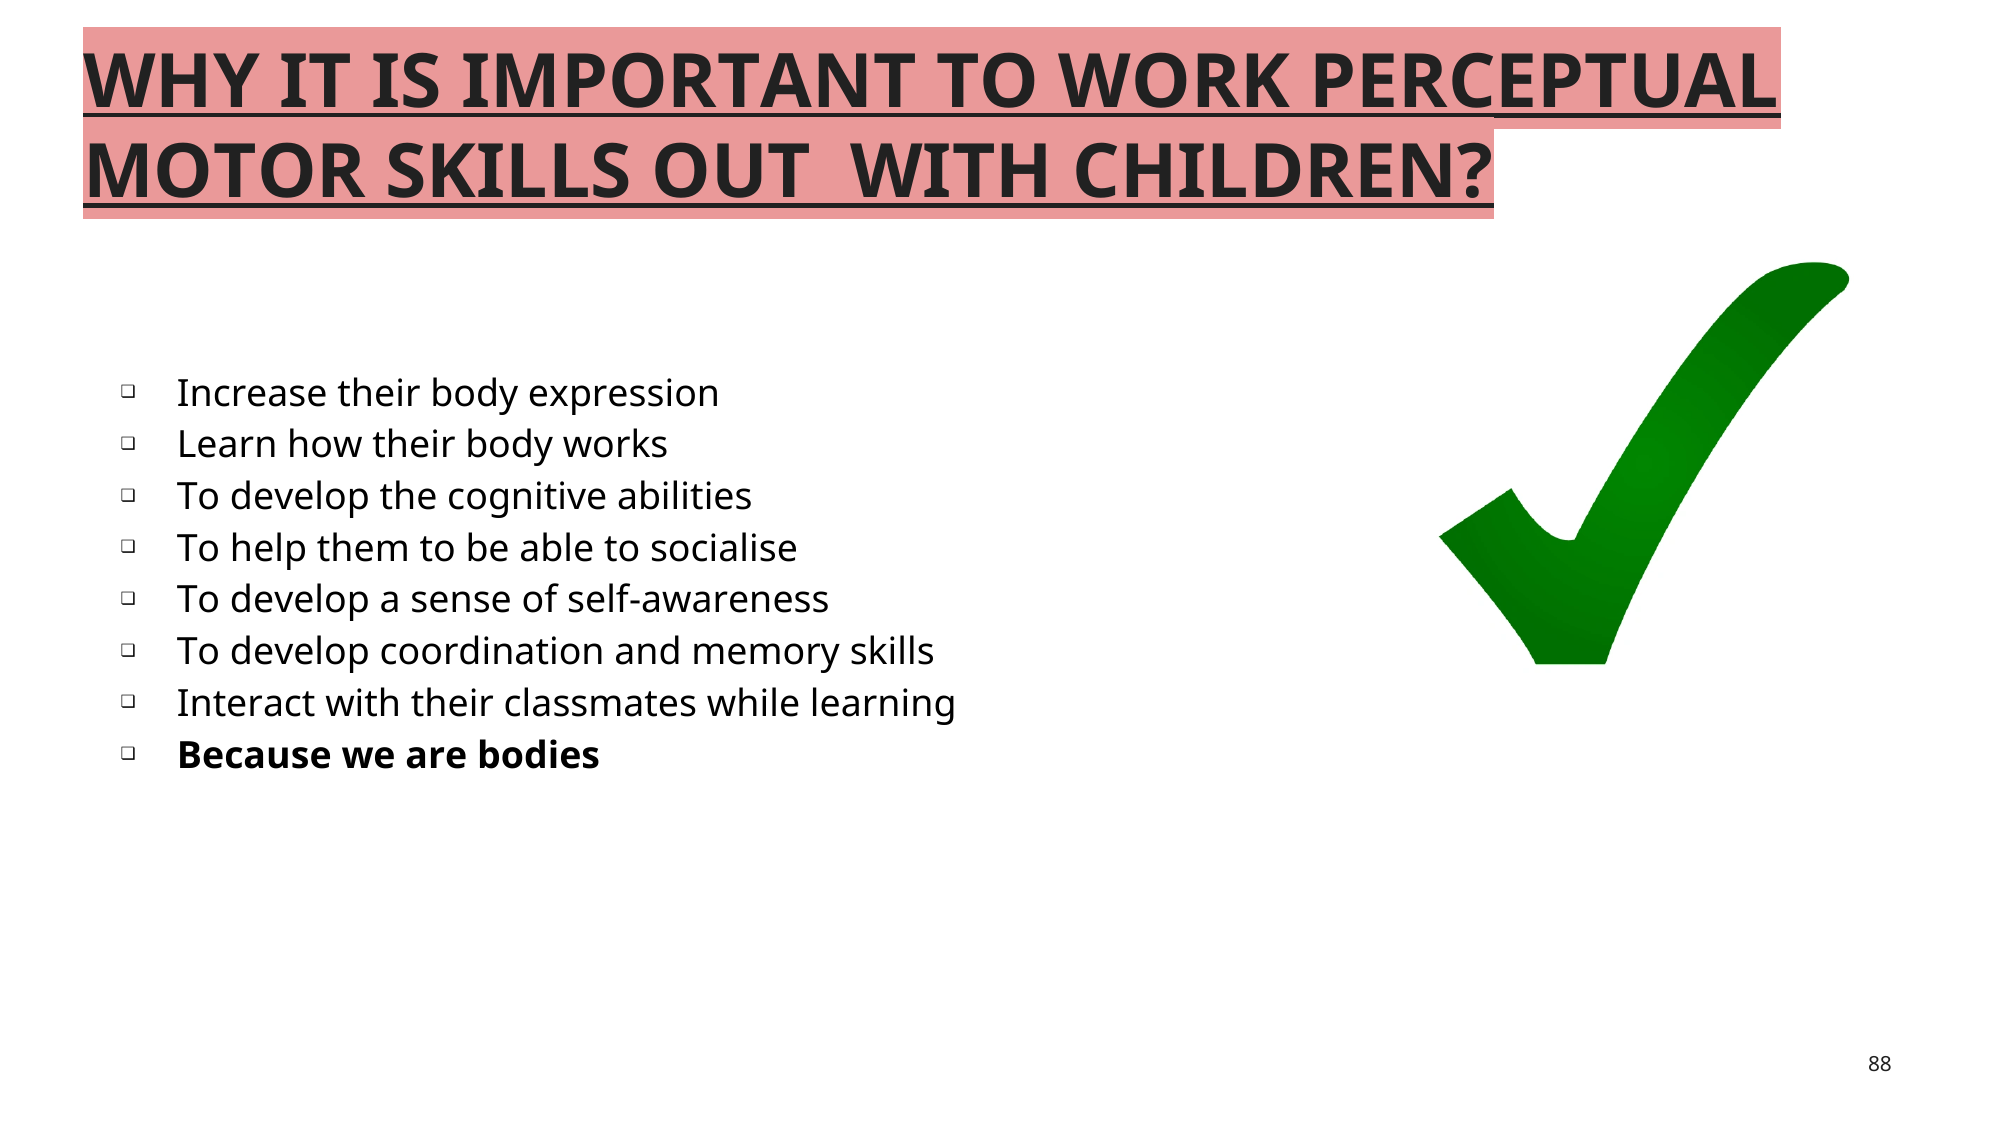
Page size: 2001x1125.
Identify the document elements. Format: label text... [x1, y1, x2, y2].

text_box [1853, 1019, 1974, 1106]
picture [1433, 253, 1854, 673]
list Increase their body expression Learn how their body works To develop the cognitive abilities To help them to be able to socialise To develop a sense of self-awareness To develop coordination and memory skills Interact with their classmates while learning Because we are bodies [68, 346, 1932, 1020]
title WHY IT IS IMPORTANT TO WORK PERCEPTUAL MOTOR SKILLS OUT WITH CHILDREN? [68, 17, 1932, 193]
